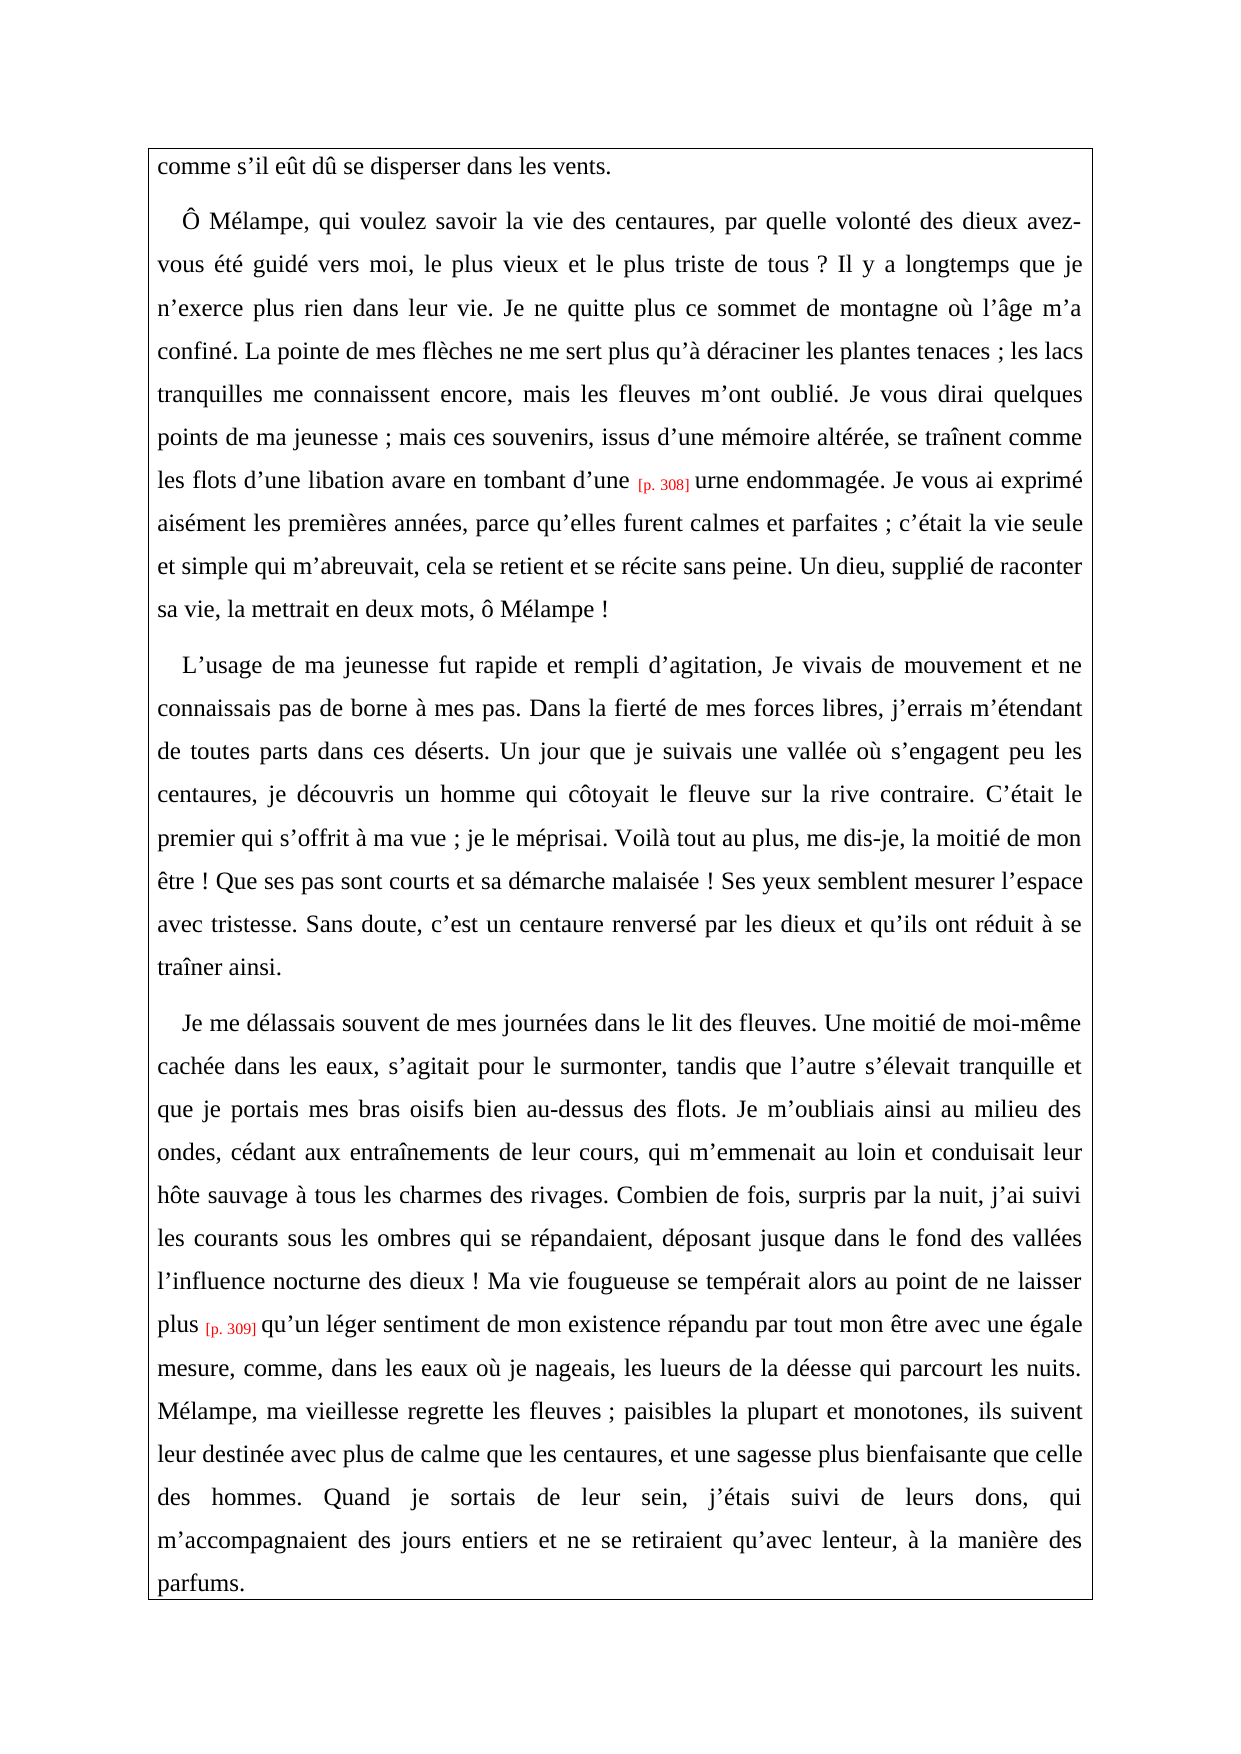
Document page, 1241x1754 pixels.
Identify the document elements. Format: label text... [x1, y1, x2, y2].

text Je me délassais souvent de mes journées dans le lit des fleuves. Une moitié de moi-même cachée dans les eaux, s’agitait pour le surmonter, tandis que l’autre s’élevait tranquille et que je portais mes bras oisifs bien au-dessus des flots. Je m’oubliais ainsi au milieu des ondes, cédant aux entraînements de leur cours, qui m’emmenait au loin et conduisait leur hôte sauvage à tous les charmes des rivages. Combien de fois, surpris par la nuit, j’ai suivi les courants sous les ombres qui se répandaient, déposant jusque dans le fond des vallées l’influence nocturne des dieux ! Ma vie fougueuse se tempérait alors au point de ne laisser plus [p. 309] qu’un léger sentiment de mon existence répandu par tout mon être avec une égale mesure, comme, dans les eaux où je nageais, les lueurs de la déesse qui parcourt les nuits. Mélampe, ma vieillesse regrette les fleuves ; paisibles la plupart et monotones, ils suivent leur destinée avec plus de calme que les centaures, et une sagesse plus bienfaisante que celle des hommes. Quand je sortais de leur sein, j’étais suivi de leurs dons, qui m’accompagnaient des jours entiers et ne se retiraient qu’avec lenteur, à la manière des parfums. [149, 1004, 1092, 1599]
text L’usage de ma jeunesse fut rapide et rempli d’agitation, Je vivais de mouvement et ne connaissais pas de borne à mes pas. Dans la fierté de mes forces libres, j’errais m’étendant de toutes parts dans ces déserts. Un jour que je suivais une vallée où s’engagent peu les centaures, je découvris un homme qui côtoyait le fleuve sur la rive contraire. C’était le premier qui s’offrit à ma vue ; je le méprisai. Voilà tout au plus, me dis-je, la moitié de mon être ! Que ses pas sont courts et sa démarche malaisée ! Ses yeux semblent mesurer l’espace avec tristesse. Sans doute, c’est un centaure renversé par les dieux et qu’ils ont réduit à se traîner ainsi. [149, 647, 1092, 981]
text comme s’il eût dû se disperser dans les vents. [149, 149, 1092, 179]
text Ô Mélampe, qui voulez savoir la vie des centaures, par quelle volonté des dieux avez-vous été guidé vers moi, le plus vieux et le plus triste de tous ? Il y a longtemps que je n’exerce plus rien dans leur vie. Je ne quitte plus ce sommet de montagne où l’âge m’a confiné. La pointe de mes flèches ne me sert plus qu’à déraciner les plantes tenaces ; les lacs tranquilles me connaissent encore, mais les fleuves m’ont oublié. Je vous dirai quelques points de ma jeunesse ; mais ces souvenirs, issus d’une mémoire altérée, se traînent comme les flots d’une libation avare en tombant d’une [p. 308] urne endommagée. Je vous ai exprimé aisément les premières années, parce qu’elles furent calmes et parfaites ; c’était la vie seule et simple qui m’abreuvait, cela se retient et se récite sans peine. Un dieu, supplié de raconter sa vie, la mettrait en deux mots, ô Mélampe ! [149, 203, 1092, 623]
